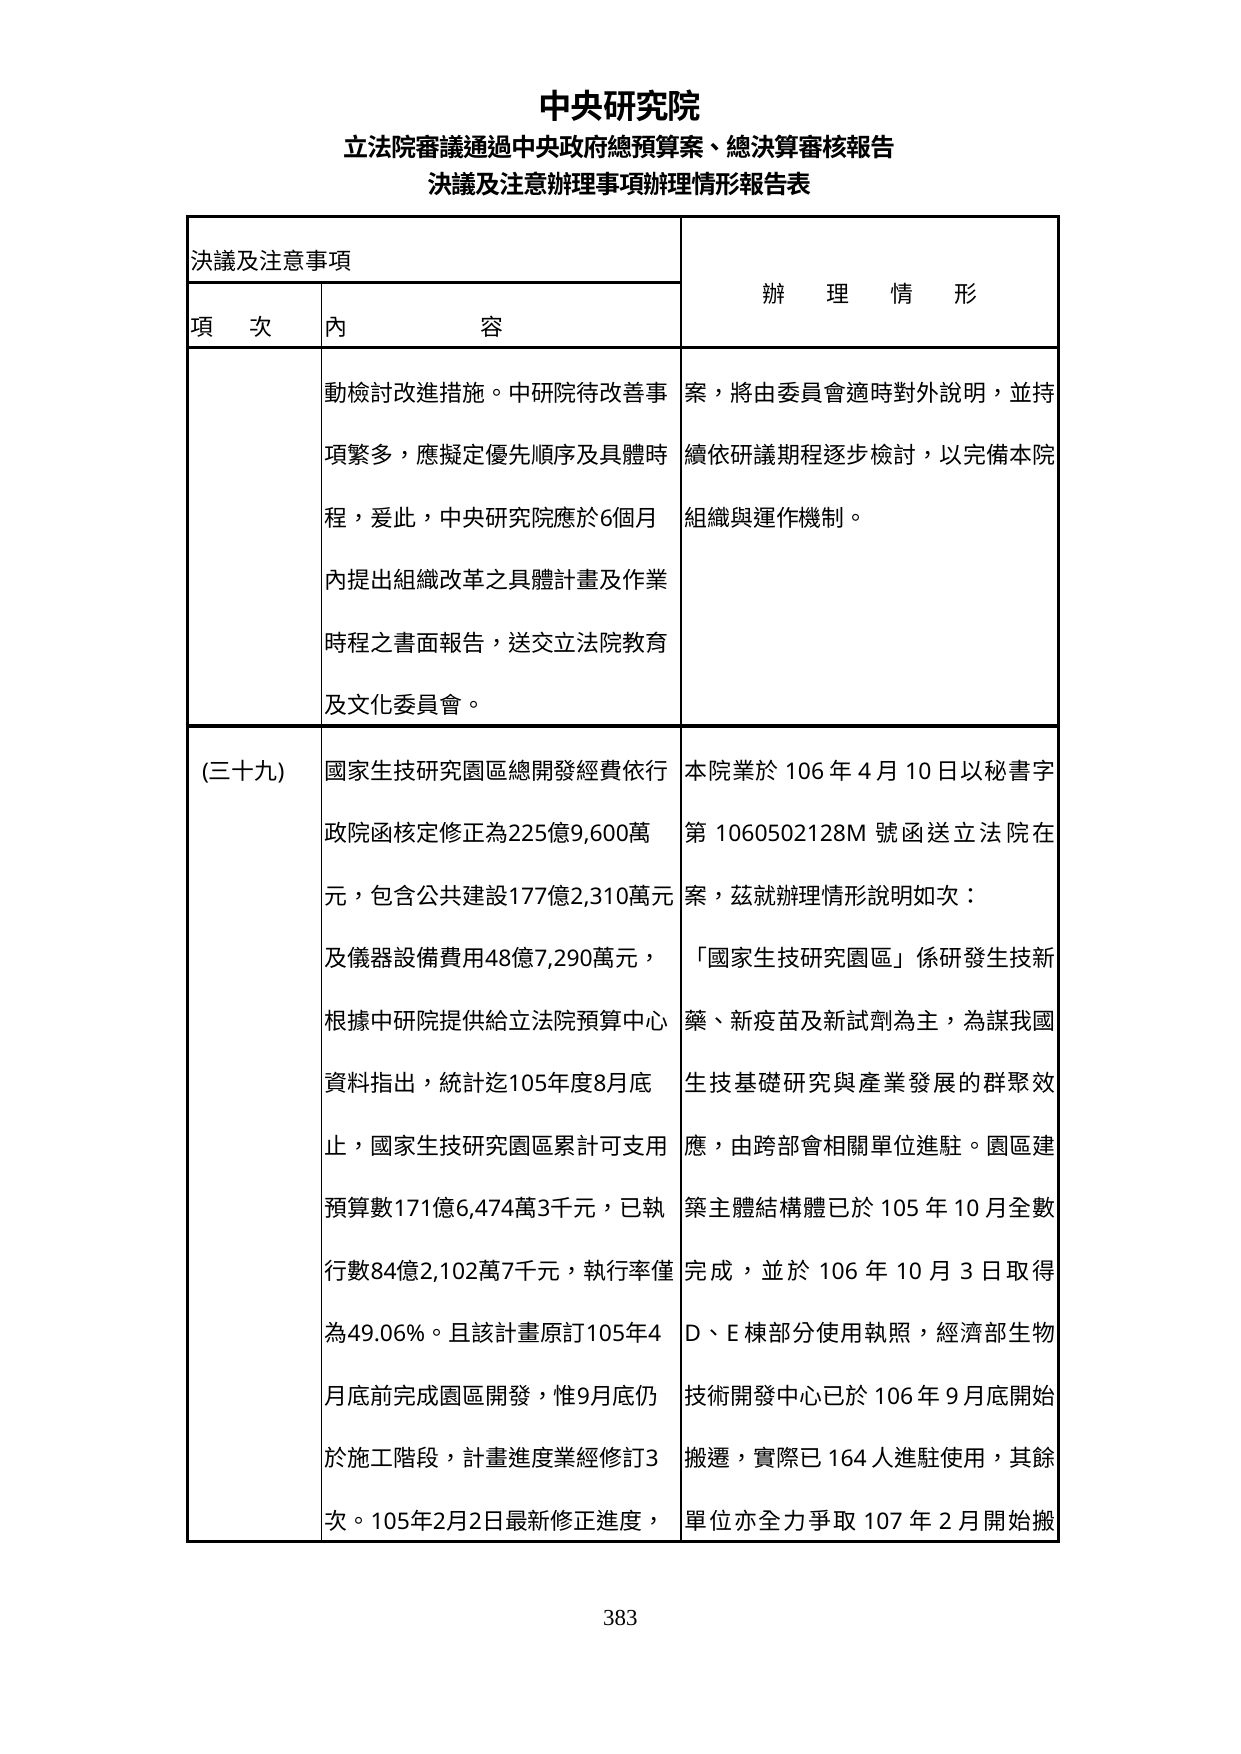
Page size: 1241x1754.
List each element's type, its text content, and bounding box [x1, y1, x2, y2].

table_cell 動檢討改進措施。中研院待改善事項繁多，應擬定優先順序及具體時程，爰此，中央研究院應於6個月內提出組織改革之具體計畫及作業時程之書面報告，送交立法院教育及文化委員會。 [322, 349, 680, 724]
table_header 辦 理 情 形 [682, 218, 1057, 346]
table_cell 內 容 [322, 284, 680, 346]
table_cell 案，將由委員會適時對外說明，並持續依研議期程逐步檢討，以完備本院組織與運作機制。 [682, 349, 1057, 724]
table_header 決議及注意事項 [189, 218, 680, 281]
table_cell 本院業於106年4月10日以秘書字第1060502128M號函送立法院在案，茲就辦理情形說明如次： 「國家生技研究園區」係研發生技新藥、新疫苗及新試劑為主，為謀我國生技基礎研究與產業發展的群聚效應，由跨部會相關單位進駐。園區建築主體結構體已於105年10月全數完成，並於106年10月3日取得D、E棟部分使用執照，經濟部生物技術開發中心已於106年9月底開始搬遷，實際已164人進駐使用，其餘單位亦全力爭取107年2月開始搬 [682, 728, 1057, 1540]
table_cell 國家生技研究園區總開發經費依行政院函核定修正為225億9,600萬元，包含公共建設177億2,310萬元及儀器設備費用48億7,290萬元，根據中研院提供給立法院預算中心資料指出，統計迄105年度8月底止，國家生技研究園區累計可支用預算數171億6,474萬3千元，已執行數84億2,102萬7千元，執行率僅為49.06%。且該計畫原訂105年4月底前完成園區開發，惟9月底仍於施工階段，計畫進度業經修訂3次。105年2月2日最新修正進度， [322, 728, 680, 1540]
table_cell [189, 349, 321, 724]
table_cell (三十九) [189, 728, 321, 1540]
table_cell 項 次 [189, 284, 321, 346]
